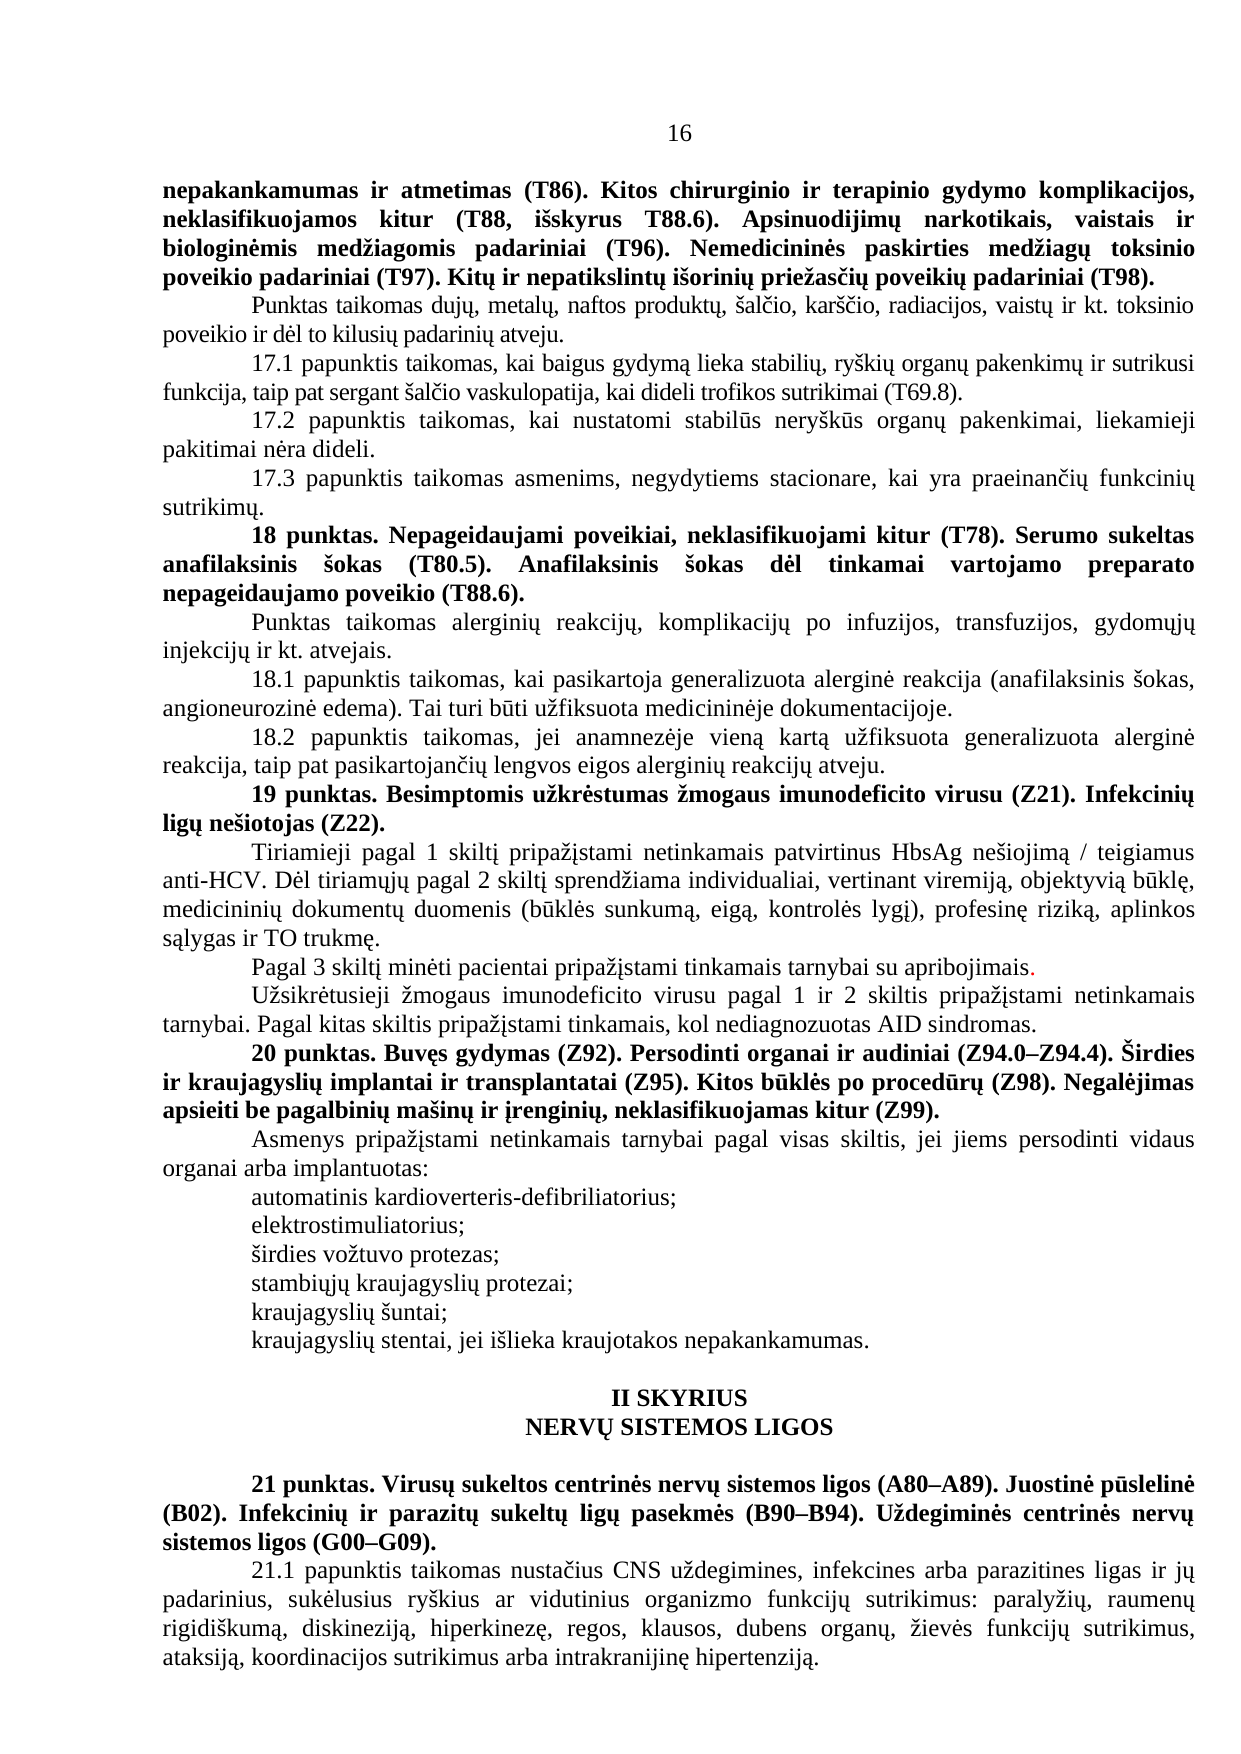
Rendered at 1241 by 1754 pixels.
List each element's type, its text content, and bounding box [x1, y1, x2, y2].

text automatinis kardioverteris-defibriliatorius; [162, 1182, 1196, 1211]
text 17.3 papunktis taikomas asmenims, negydytiems stacionare, kai yra praeinančių funkcinių sutrikimų. [162, 463, 1196, 521]
text 18 punktas. Nepageidaujami poveikiai, neklasifikuojami kitur (T78). Serumo sukeltas anafilaksinis šokas (T80.5). Anafilaksinis šokas dėl tinkamai vartojamo preparato nepageidaujamo poveikio (T88.6). [162, 521, 1196, 607]
text Pagal 3 skiltį minėti pacientai pripažįstami tinkamais tarnybai su apribojimais. [162, 952, 1196, 981]
text 17.1 papunktis taikomas, kai baigus gydymą lieka stabilių, ryškių organų pakenkimų ir sutrikusi funkcija, taip pat sergant šalčio vaskulopatija, kai dideli trofikos sutrikimai (T69.8). [162, 348, 1196, 406]
subtitle NERVŲ SISTEMOS LIGOS [162, 1412, 1196, 1441]
text 18.1 papunktis taikomas, kai pasikartoja generalizuota alerginė reakcija (anafilaksinis šokas, angioneurozinė edema). Tai turi būti užfiksuota medicininėje dokumentacijoje. [162, 664, 1196, 722]
text nepakankamumas ir atmetimas (T86). Kitos chirurginio ir terapinio gydymo komplikacijos, neklasifikuojamos kitur (T88, išskyrus T88.6). Apsinuodijimų narkotikais, vaistais ir biologinėmis medžiagomis padariniai (T96). Nemedicininės paskirties medžiagų toksinio poveikio padariniai (T97). Kitų ir nepatikslintų išorinių priežasčių poveikių padariniai (T98). [162, 176, 1196, 291]
text 21.1 papunktis taikomas nustačius CNS uždegimines, infekcines arba parazitines ligas ir jų padarinius, sukėlusius ryškius ar vidutinius organizmo funkcijų sutrikimus: paralyžių, raumenų rigidiškumą, diskineziją, hiperkinezę, regos, klausos, dubens organų, žievės funkcijų sutrikimus, ataksiją, koordinacijos sutrikimus arba intrakranijinę hipertenziją. [162, 1556, 1196, 1671]
text Punktas taikomas alerginių reakcijų, komplikacijų po infuzijos, transfuzijos, gydomųjų injekcijų ir kt. atvejais. [162, 607, 1196, 664]
text 17.2 papunktis taikomas, kai nustatomi stabilūs neryškūs organų pakenkimai, liekamieji pakitimai nėra dideli. [162, 406, 1196, 463]
text 19 punktas. Besimptomis užkrėstumas žmogaus imunodeficito virusu (Z21). Infekcinių ligų nešiotojas (Z22). [162, 779, 1196, 837]
text Punktas taikomas dujų, metalų, naftos produktų, šalčio, karščio, radiacijos, vaistų ir kt. toksinio poveikio ir dėl to kilusių padarinių atveju. [162, 291, 1196, 348]
text 21 punktas. Virusų sukeltos centrinės nervų sistemos ligos (A80–A89). Juostinė pūslelinė (B02). Infekcinių ir parazitų sukeltų ligų pasekmės (B90–B94). Uždegiminės centrinės nervų sistemos ligos (G00–G09). [162, 1469, 1196, 1556]
text Tiriamieji pagal 1 skiltį pripažįstami netinkamais patvirtinus HbsAg nešiojimą / teigiamus anti-HCV. Dėl tiriamųjų pagal 2 skiltį sprendžiama individualiai, vertinant viremiją, objektyvią būklę, medicininių dokumentų duomenis (būklės sunkumą, eigą, kontrolės lygį), profesinę riziką, aplinkos sąlygas ir TO trukmę. [162, 837, 1196, 952]
text kraujagyslių šuntai; [162, 1297, 1196, 1326]
text elektrostimuliatorius; [162, 1211, 1196, 1239]
text širdies vožtuvo protezas; [162, 1239, 1196, 1268]
text Užsikrėtusieji žmogaus imunodeficito virusu pagal 1 ir 2 skiltis pripažįstami netinkamais tarnybai. Pagal kitas skiltis pripažįstami tinkamais, kol nediagnozuotas AID sindromas. [162, 981, 1196, 1038]
subtitle II SKYRIUS [162, 1383, 1196, 1412]
text Asmenys pripažįstami netinkamais tarnybai pagal visas skiltis, jei jiems persodinti vidaus organai arba implantuotas: [162, 1124, 1196, 1182]
text stambiųjų kraujagyslių protezai; [162, 1268, 1196, 1297]
text kraujagyslių stentai, jei išlieka kraujotakos nepakankamumas. [162, 1326, 1196, 1354]
text 18.2 papunktis taikomas, jei anamnezėje vieną kartą užfiksuota generalizuota alerginė reakcija, taip pat pasikartojančių lengvos eigos alerginių reakcijų atveju. [162, 722, 1196, 779]
text 20 punktas. Buvęs gydymas (Z92). Persodinti organai ir audiniai (Z94.0–Z94.4). Širdies ir kraujagyslių implantai ir transplantatai (Z95). Kitos būklės po procedūrų (Z98). Negalėjimas apsieiti be pagalbinių mašinų ir įrenginių, neklasifikuojamas kitur (Z99). [162, 1038, 1196, 1124]
